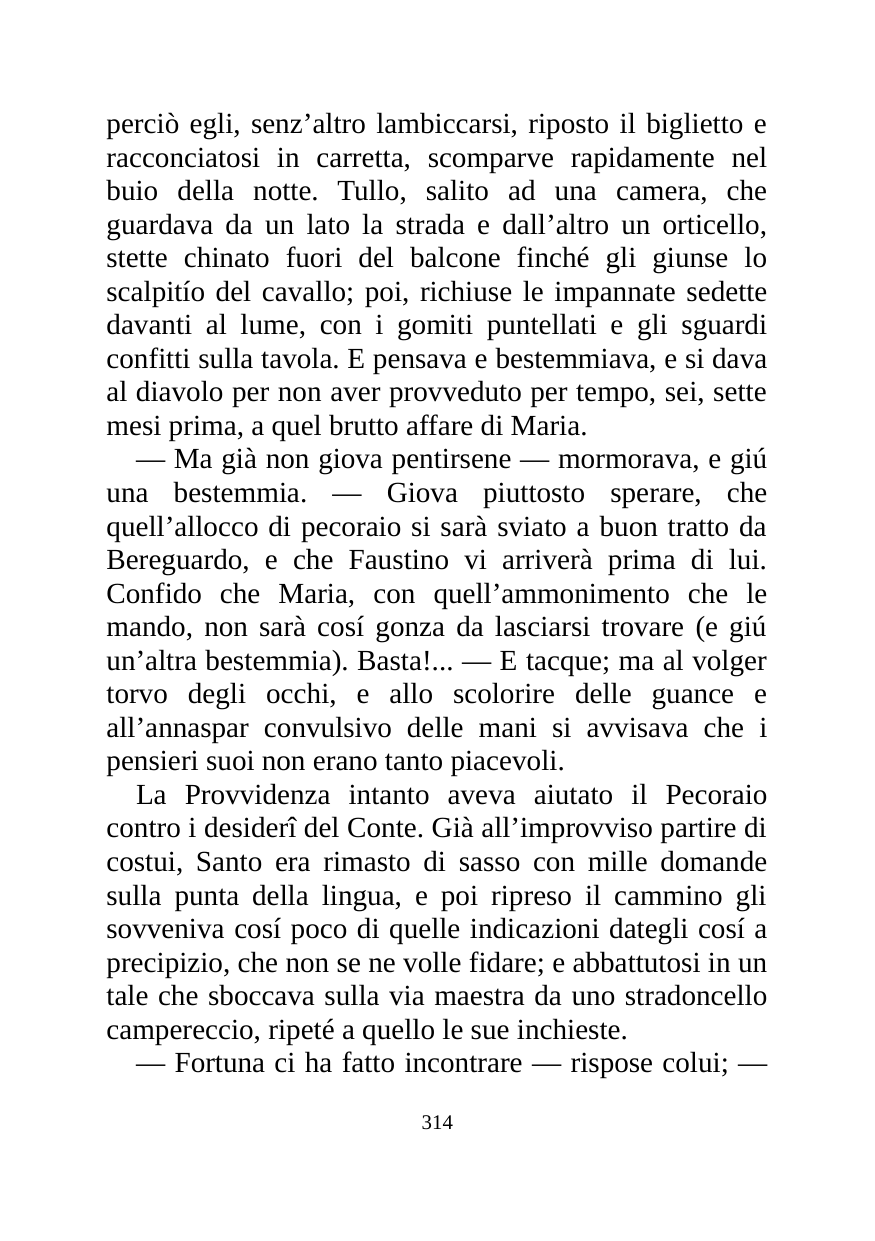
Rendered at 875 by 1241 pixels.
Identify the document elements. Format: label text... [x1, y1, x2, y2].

text perciò egli, senz’altro lambiccarsi, riposto il biglietto e racconciatosi in carretta, scomparve rapidamente nel buio della notte. Tullo, salito ad una camera, che guardava da un lato la strada e dall’altro un orticello, stette chinato fuori del balcone finché gli giunse lo scalpitío del cavallo; poi, richiuse le impannate sedette davanti al lume, con i gomiti puntellati e gli sguardi confitti sulla tavola. E pensava e bestemmiava, e si dava al diavolo per non aver provveduto per tempo, sei, sette mesi prima, a quel brutto affare di Maria. [106, 106, 768, 442]
text — Ma già non giova pentirsene — mormorava, e giú una bestemmia. — Giova piuttosto sperare, che quell’allocco di pecoraio si sarà sviato a buon tratto da Bereguardo, e che Faustino vi arriverà prima di lui. Confido che Maria, con quell’ammonimento che le mando, non sarà cosí gonza da lasciarsi trovare (e giú un’altra bestemmia). Basta!... — E tacque; ma al volger torvo degli occhi, e allo scolorire delle guance e all’annaspar convulsivo delle mani si avvisava che i pensieri suoi non erano tanto piacevoli. [106, 442, 768, 777]
text La Provvidenza intanto aveva aiutato il Pecoraio contro i desiderî del Conte. Già all’improvviso partire di costui, Santo era rimasto di sasso con mille domande sulla punta della lingua, e poi ripreso il cammino gli sovveniva cosí poco di quelle indicazioni dategli cosí a precipizio, che non se ne volle fidare; e abbattutosi in un tale che sboccava sulla via maestra da uno stradoncello campereccio, ripeté a quello le sue inchieste. [106, 777, 768, 1045]
text — Fortuna ci ha fatto incontrare — rispose colui; — [106, 1045, 768, 1079]
